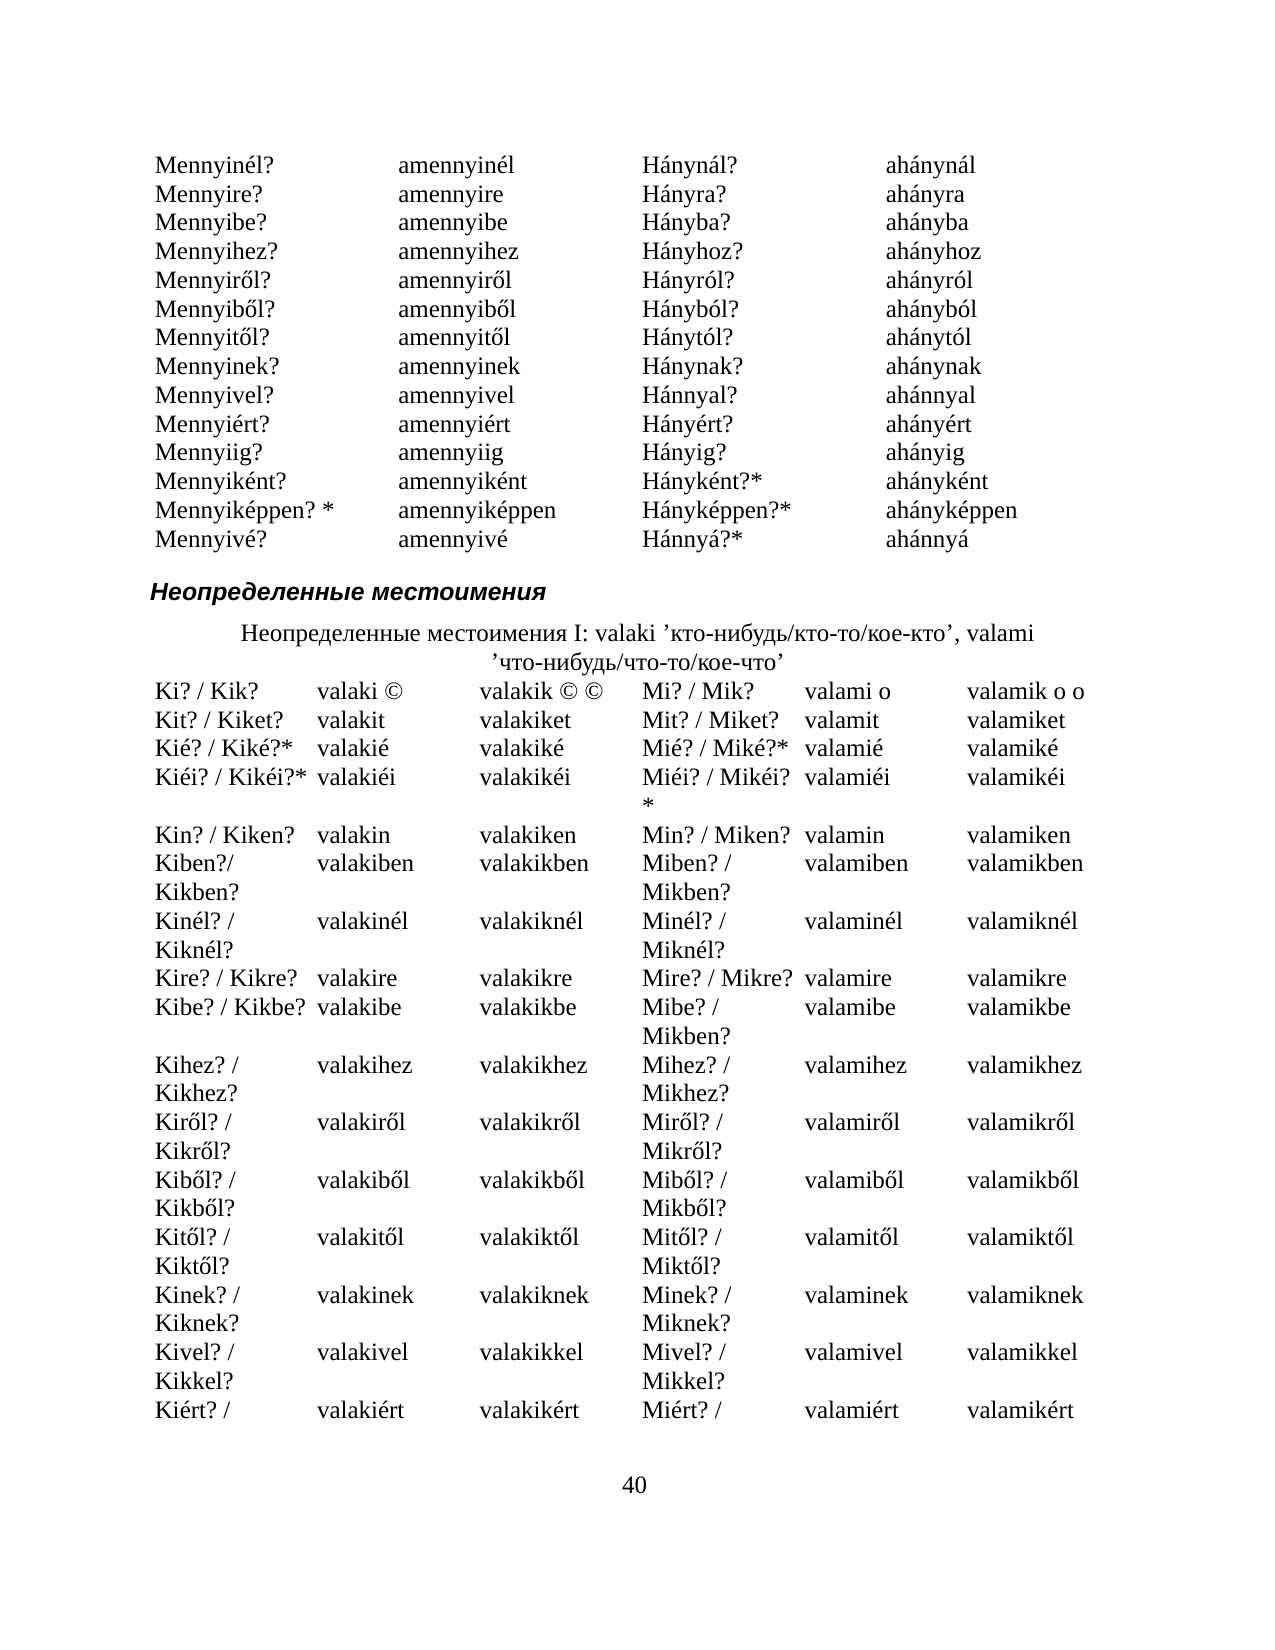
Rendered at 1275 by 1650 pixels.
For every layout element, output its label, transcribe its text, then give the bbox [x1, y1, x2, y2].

table_cell amennyiért [394, 409, 637, 437]
table_cell Mennyiképpen? * [150, 495, 394, 524]
table_cell Kiért? / [150, 1395, 312, 1423]
table_cell Kiben?/ Kikben? [150, 849, 312, 906]
table_cell Min? / Miken? [638, 820, 800, 848]
table_cell amennyiképpen [394, 495, 637, 524]
table_cell Mennyire? [150, 179, 394, 207]
table_cell valakiről [313, 1107, 475, 1165]
table_cell Mibe? / Mikben? [638, 992, 800, 1050]
table_cell amennyivé [394, 524, 637, 552]
table_cell valamihez [800, 1050, 962, 1107]
table_cell ahányként [881, 466, 1125, 495]
table_cell ahányról [881, 265, 1125, 294]
table_cell valakikbe [475, 992, 637, 1050]
table_cell valakikre [475, 964, 637, 992]
table_cell ahánnyá [881, 524, 1125, 552]
table_cell valamiről [800, 1107, 962, 1165]
table_cell valamit [800, 705, 962, 733]
table_cell valamiből [800, 1165, 962, 1222]
table_cell Hányhoz? [638, 236, 881, 265]
table_cell Mire? / Mikre? [638, 964, 800, 992]
table_cell Kit? / Kiket? [150, 705, 312, 733]
table_cell Mennyiért? [150, 409, 394, 437]
table_cell Mié? / Miké?* [638, 734, 800, 762]
table_cell valaminél [800, 906, 962, 963]
table_cell ahányképpen [881, 495, 1125, 524]
table_cell valakinek [313, 1280, 475, 1337]
table_cell Hánytól? [638, 323, 881, 351]
table_cell Kibe? / Kikbe? [150, 992, 312, 1050]
table_cell valamié [800, 734, 962, 762]
table_cell valakiéi [313, 762, 475, 820]
table_cell ahányba [881, 208, 1125, 236]
table_cell valamiért [800, 1395, 962, 1423]
table_cell Mennyiig? [150, 438, 394, 466]
table_cell ahányból [881, 294, 1125, 322]
table_cell amennyivel [394, 380, 637, 409]
table_cell Mennyiként? [150, 466, 394, 495]
subtitle Неопределенные местоимения [150, 577, 1125, 606]
table_cell ahánynál [881, 150, 1125, 179]
table_cell valamivel [800, 1337, 962, 1395]
table_cell valamiben [800, 849, 962, 906]
table_cell Mennyihez? [150, 236, 394, 265]
table_cell Kinél? / Kiknél? [150, 906, 312, 963]
table_cell Mennyibe? [150, 208, 394, 236]
table_cell Hánnyá?* [638, 524, 881, 552]
table_cell Mennyivel? [150, 380, 394, 409]
table_cell valakinél [313, 906, 475, 963]
table_cell Kié? / Kiké?* [150, 734, 312, 762]
table_cell valamikről [963, 1107, 1125, 1165]
table_cell Ki? / Kik? [150, 676, 312, 705]
table_cell Mennyinek? [150, 351, 394, 380]
table_cell valamikkel [963, 1337, 1125, 1395]
table_cell valaminek [800, 1280, 962, 1337]
table_cell amennyitől [394, 323, 637, 351]
table_cell Kire? / Kikre? [150, 964, 312, 992]
table_cell ahányért [881, 409, 1125, 437]
table_cell valamikért [963, 1395, 1125, 1423]
table_cell amennyire [394, 179, 637, 207]
table_cell valaki © [313, 676, 475, 705]
table_cell Mennyinél? [150, 150, 394, 179]
table_cell valakiért [313, 1395, 475, 1423]
table_cell Hánnyal? [638, 380, 881, 409]
table_cell Kiéi? / Kikéi?* [150, 762, 312, 820]
table_cell ahánnyal [881, 380, 1125, 409]
table_cell amennyiből [394, 294, 637, 322]
table_cell Mennyitől? [150, 323, 394, 351]
table_cell Mivel? / Mikkel? [638, 1337, 800, 1395]
table_cell amennyiig [394, 438, 637, 466]
table_cell Mennyivé? [150, 524, 394, 552]
table_cell Kiről? / Kikről? [150, 1107, 312, 1165]
table_cell valakin [313, 820, 475, 848]
table_cell valamiknél [963, 906, 1125, 963]
table_cell amennyihez [394, 236, 637, 265]
table_cell valakikhez [475, 1050, 637, 1107]
table_cell valakiken [475, 820, 637, 848]
table_cell Kivel? / Kikkel? [150, 1337, 312, 1395]
table_cell amennyibe [394, 208, 637, 236]
table_cell Miből? / Mikből? [638, 1165, 800, 1222]
table_cell valamibe [800, 992, 962, 1050]
table_cell valakikből [475, 1165, 637, 1222]
table_cell valakikkel [475, 1337, 637, 1395]
table_cell Kinek? / Kiknek? [150, 1280, 312, 1337]
table_cell Kin? / Kiken? [150, 820, 312, 848]
table_cell valakivel [313, 1337, 475, 1395]
table_cell amennyinél [394, 150, 637, 179]
table_cell valakié [313, 734, 475, 762]
table_cell Hányba? [638, 208, 881, 236]
table_cell Minél? / Miknél? [638, 906, 800, 963]
table_cell ahányhoz [881, 236, 1125, 265]
table_cell valamiket [963, 705, 1125, 733]
table_cell valamitől [800, 1222, 962, 1280]
table_cell Hányról? [638, 265, 881, 294]
table_cell valamik о о [963, 676, 1125, 705]
table_cell Hányig? [638, 438, 881, 466]
table_cell valakiknek [475, 1280, 637, 1337]
table_cell valakik © © [475, 676, 637, 705]
table_cell Hányra? [638, 179, 881, 207]
table_cell Hányból? [638, 294, 881, 322]
table_cell valakiben [313, 849, 475, 906]
table_cell Miben? / Mikben? [638, 849, 800, 906]
table_cell Hánynak? [638, 351, 881, 380]
table_cell Kihez? / Kikhez? [150, 1050, 312, 1107]
table_cell amennyinek [394, 351, 637, 380]
table_cell valami о [800, 676, 962, 705]
table_cell Hányképpen?* [638, 495, 881, 524]
table_cell ahánytól [881, 323, 1125, 351]
table_cell valakitől [313, 1222, 475, 1280]
table_cell Mennyiről? [150, 265, 394, 294]
table_header Неопределенные местоимения I: valaki ’кто-нибудь/кто-то/кое-кто’, valami ’что-нибудь/что-то/кое-что’ [150, 619, 1125, 676]
table_cell valamikből [963, 1165, 1125, 1222]
table_cell valamiken [963, 820, 1125, 848]
table_cell valakiknél [475, 906, 637, 963]
table_cell valamire [800, 964, 962, 992]
table_cell valamikben [963, 849, 1125, 906]
table_cell Mi? / Mik? [638, 676, 800, 705]
table_cell valakiké [475, 734, 637, 762]
table_cell valamiké [963, 734, 1125, 762]
table_cell Mit? / Miket? [638, 705, 800, 733]
table_cell valamin [800, 820, 962, 848]
table_cell valamiktől [963, 1222, 1125, 1280]
table_cell valakikről [475, 1107, 637, 1165]
table_cell Mihez? / Mikhez? [638, 1050, 800, 1107]
table_cell Hánynál? [638, 150, 881, 179]
table_cell Miéi? / Mikéi?* [638, 762, 800, 820]
table_cell valakibe [313, 992, 475, 1050]
table_cell Minek? / Miknek? [638, 1280, 800, 1337]
table_cell valamikhez [963, 1050, 1125, 1107]
table_cell valakire [313, 964, 475, 992]
table_cell amennyiről [394, 265, 637, 294]
table_cell valamikéi [963, 762, 1125, 820]
table_cell Mitől? / Miktől? [638, 1222, 800, 1280]
table_cell ahányra [881, 179, 1125, 207]
table_cell valakihez [313, 1050, 475, 1107]
table_cell valamikbe [963, 992, 1125, 1050]
table_cell valakikben [475, 849, 637, 906]
table_cell valakiből [313, 1165, 475, 1222]
table_cell Mennyiből? [150, 294, 394, 322]
table_cell valamikre [963, 964, 1125, 992]
table_cell Miről? / Mikről? [638, 1107, 800, 1165]
table_cell Hányért? [638, 409, 881, 437]
table_cell valakit [313, 705, 475, 733]
table_cell amennyiként [394, 466, 637, 495]
table_cell ahányig [881, 438, 1125, 466]
table_cell Kitől? / Kiktől? [150, 1222, 312, 1280]
table_cell valamiéi [800, 762, 962, 820]
table_cell Hányként?* [638, 466, 881, 495]
table_cell valakiket [475, 705, 637, 733]
table_cell Kiből? / Kikből? [150, 1165, 312, 1222]
table_cell valamiknek [963, 1280, 1125, 1337]
table_cell ahánynak [881, 351, 1125, 380]
table_cell valakikéi [475, 762, 637, 820]
table_cell valakiktől [475, 1222, 637, 1280]
table_cell Miért? / [638, 1395, 800, 1423]
table_cell valakikért [475, 1395, 637, 1423]
